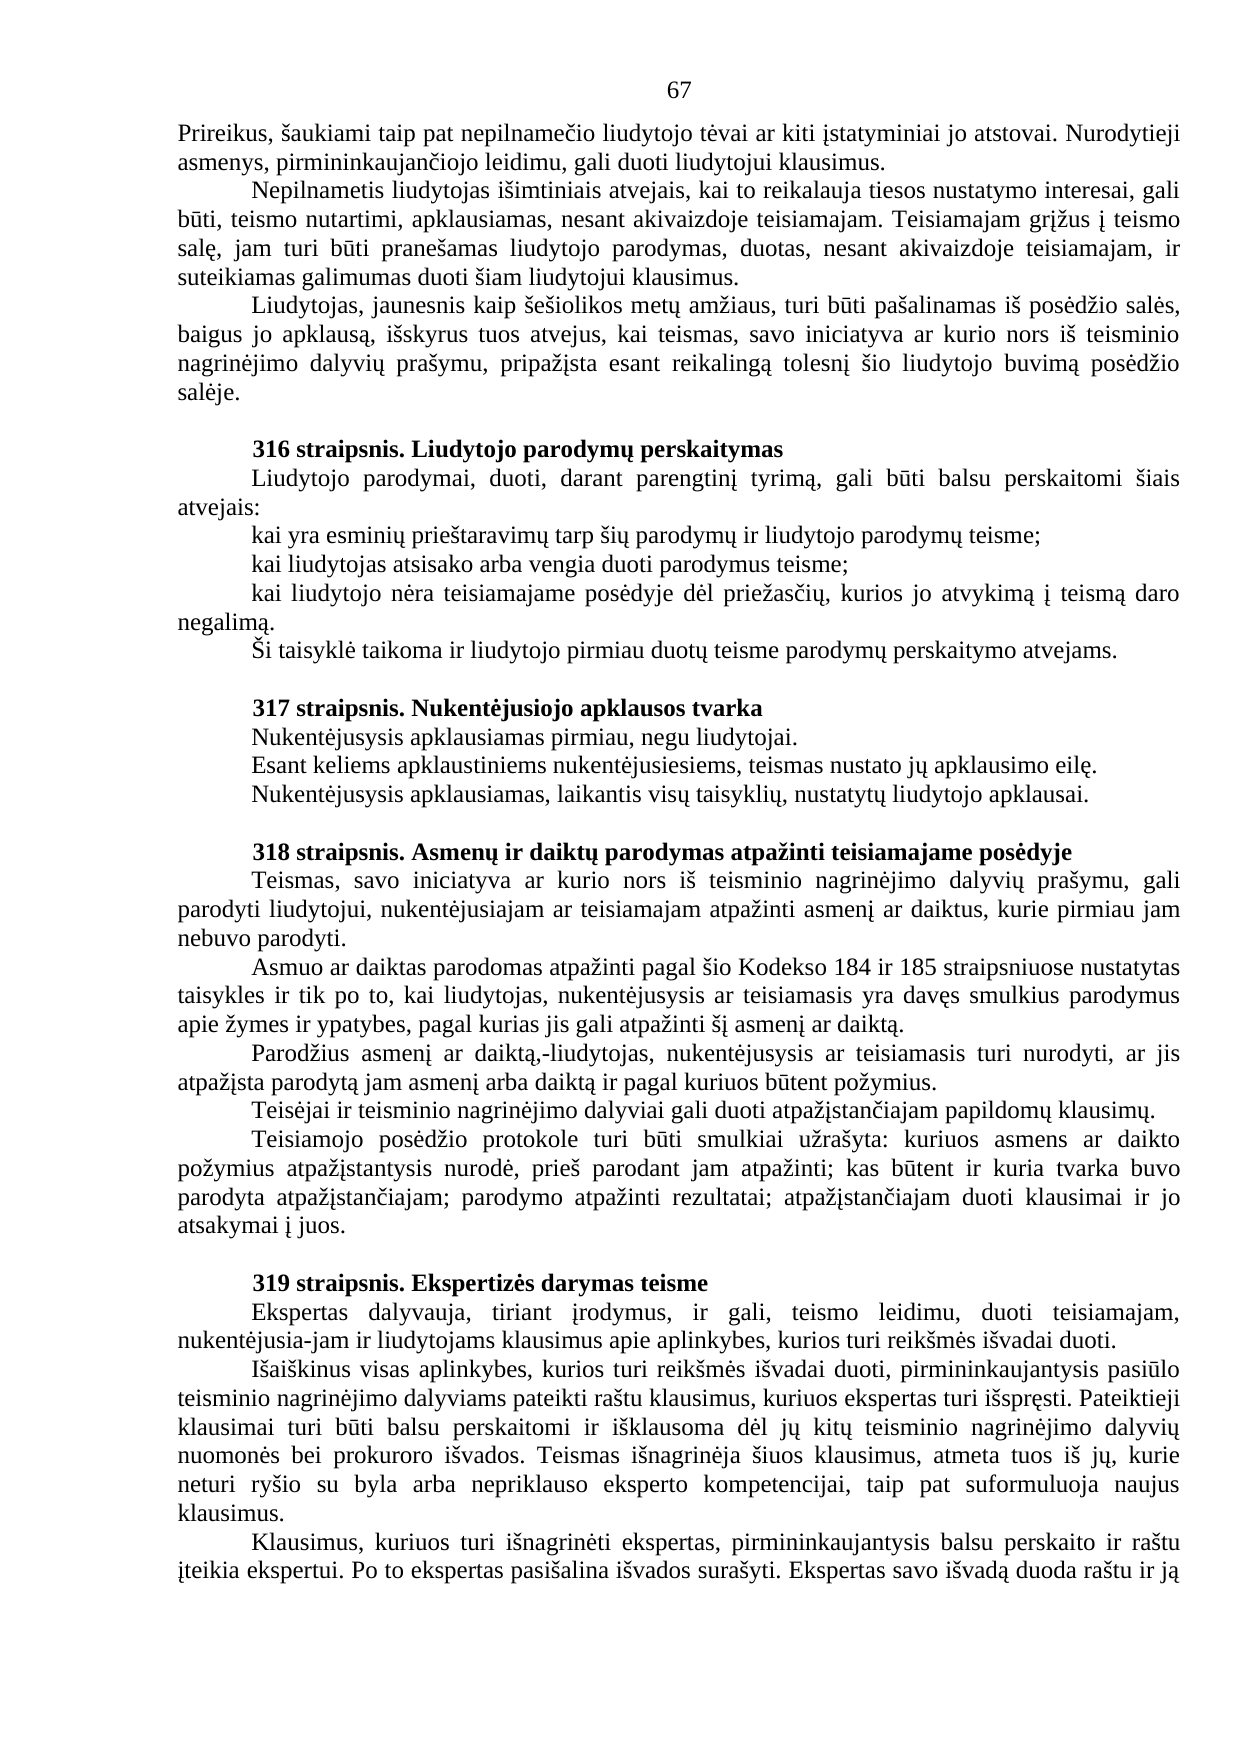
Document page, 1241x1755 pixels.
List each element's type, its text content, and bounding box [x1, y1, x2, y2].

text Parodžius asmenį ar daiktą,-liudytojas, nukentėjusysis ar teisiamasis turi nurodyti, ar jis atpažįsta parodytą jam asmenį arba daiktą ir pagal kuriuos būtent požymius. [177, 1038, 1181, 1096]
text Asmuo ar daiktas parodomas atpažinti pagal šio Kodekso 184 ir 185 straipsniuose nustatytas taisykles ir tik po to, kai liudytojas, nukentėjusysis ar teisiamasis yra davęs smulkius parodymus apie žymes ir ypatybes, pagal kurias jis gali atpažinti šį asmenį ar daiktą. [177, 952, 1181, 1038]
text 318 straipsnis. Asmenų ir daiktų parodymas atpažinti teisiamajame posėdyje [177, 837, 1181, 866]
text Nepilnametis liudytojas išimtiniais atvejais, kai to reikalauja tiesos nustatymo interesai, gali būti, teismo nutartimi, apklausiamas, nesant akivaizdoje teisiamajam. Teisiamajam grįžus į teismo salę, jam turi būti pranešamas liudytojo parodymas, duotas, nesant akivaizdoje teisiamajam, ir suteikiamas galimumas duoti šiam liudytojui klausimus. [177, 176, 1181, 291]
text kai yra esminių prieštaravimų tarp šių parodymų ir liudytojo parodymų teisme; [177, 521, 1181, 549]
text 316 straipsnis. Liudytojo parodymų perskaitymas [177, 434, 1181, 463]
text 317 straipsnis. Nukentėjusiojo apklausos tvarka [177, 693, 1181, 722]
text Ši taisyklė taikoma ir liudytojo pirmiau duotų teisme parodymų perskaitymo atvejams. [177, 636, 1181, 664]
text Ekspertas dalyvauja, tiriant įrodymus, ir gali, teismo leidimu, duoti teisiamajam, nukentėjusia-jam ir liudytojams klausimus apie aplinkybes, kurios turi reikšmės išvadai duoti. [177, 1297, 1181, 1354]
text Teisėjai ir teisminio nagrinėjimo dalyviai gali duoti atpažįstančiajam papildomų klausimų. [177, 1096, 1181, 1124]
text kai liudytojo nėra teisiamajame posėdyje dėl priežasčių, kurios jo atvykimą į teismą daro negalimą. [177, 578, 1181, 636]
text Klausimus, kuriuos turi išnagrinėti ekspertas, pirmininkaujantysis balsu perskaito ir raštu įteikia ekspertui. Po to ekspertas pasišalina išvados surašyti. Ekspertas savo išvadą duoda raštu ir ją [177, 1527, 1181, 1584]
text Išaiškinus visas aplinkybes, kurios turi reikšmės išvadai duoti, pirmininkaujantysis pasiūlo teisminio nagrinėjimo dalyviams pateikti raštu klausimus, kuriuos ekspertas turi išspręsti. Pateiktieji klausimai turi būti balsu perskaitomi ir išklausoma dėl jų kitų teisminio nagrinėjimo dalyvių nuomonės bei prokuroro išvados. Teismas išnagrinėja šiuos klausimus, atmeta tuos iš jų, kurie neturi ryšio su byla arba nepriklauso eksperto kompetencijai, taip pat suformuluoja naujus klausimus. [177, 1354, 1181, 1527]
text Liudytojo parodymai, duoti, darant parengtinį tyrimą, gali būti balsu perskaitomi šiais atvejais: [177, 463, 1181, 521]
text Teismas, savo iniciatyva ar kurio nors iš teisminio nagrinėjimo dalyvių prašymu, gali parodyti liudytojui, nukentėjusiajam ar teisiamajam atpažinti asmenį ar daiktus, kurie pirmiau jam nebuvo parodyti. [177, 866, 1181, 952]
text Liudytojas, jaunesnis kaip šešiolikos metų amžiaus, turi būti pašalinamas iš posėdžio salės, baigus jo apklausą, išskyrus tuos atvejus, kai teismas, savo iniciatyva ar kurio nors iš teisminio nagrinėjimo dalyvių prašymu, pripažįsta esant reikalingą tolesnį šio liudytojo buvimą posėdžio salėje. [177, 291, 1181, 406]
text Esant keliems apklaustiniems nukentėjusiesiems, teismas nustato jų apklausimo eilę. [177, 751, 1181, 779]
text Nukentėjusysis apklausiamas, laikantis visų taisyklių, nustatytų liudytojo apklausai. [177, 779, 1181, 808]
text 319 straipsnis. Ekspertizės darymas teisme [177, 1268, 1181, 1297]
text Prireikus, šaukiami taip pat nepilnamečio liudytojo tėvai ar kiti įstatyminiai jo atstovai. Nurodytieji asmenys, pirmininkaujančiojo leidimu, gali duoti liudytojui klausimus. [177, 118, 1181, 176]
text kai liudytojas atsisako arba vengia duoti parodymus teisme; [177, 549, 1181, 578]
text Teisiamojo posėdžio protokole turi būti smulkiai užrašyta: kuriuos asmens ar daikto požymius atpažįstantysis nurodė, prieš parodant jam atpažinti; kas būtent ir kuria tvarka buvo parodyta atpažįstančiajam; parodymo atpažinti rezultatai; atpažįstančiajam duoti klausimai ir jo atsakymai į juos. [177, 1124, 1181, 1239]
text Nukentėjusysis apklausiamas pirmiau, negu liudytojai. [177, 722, 1181, 751]
